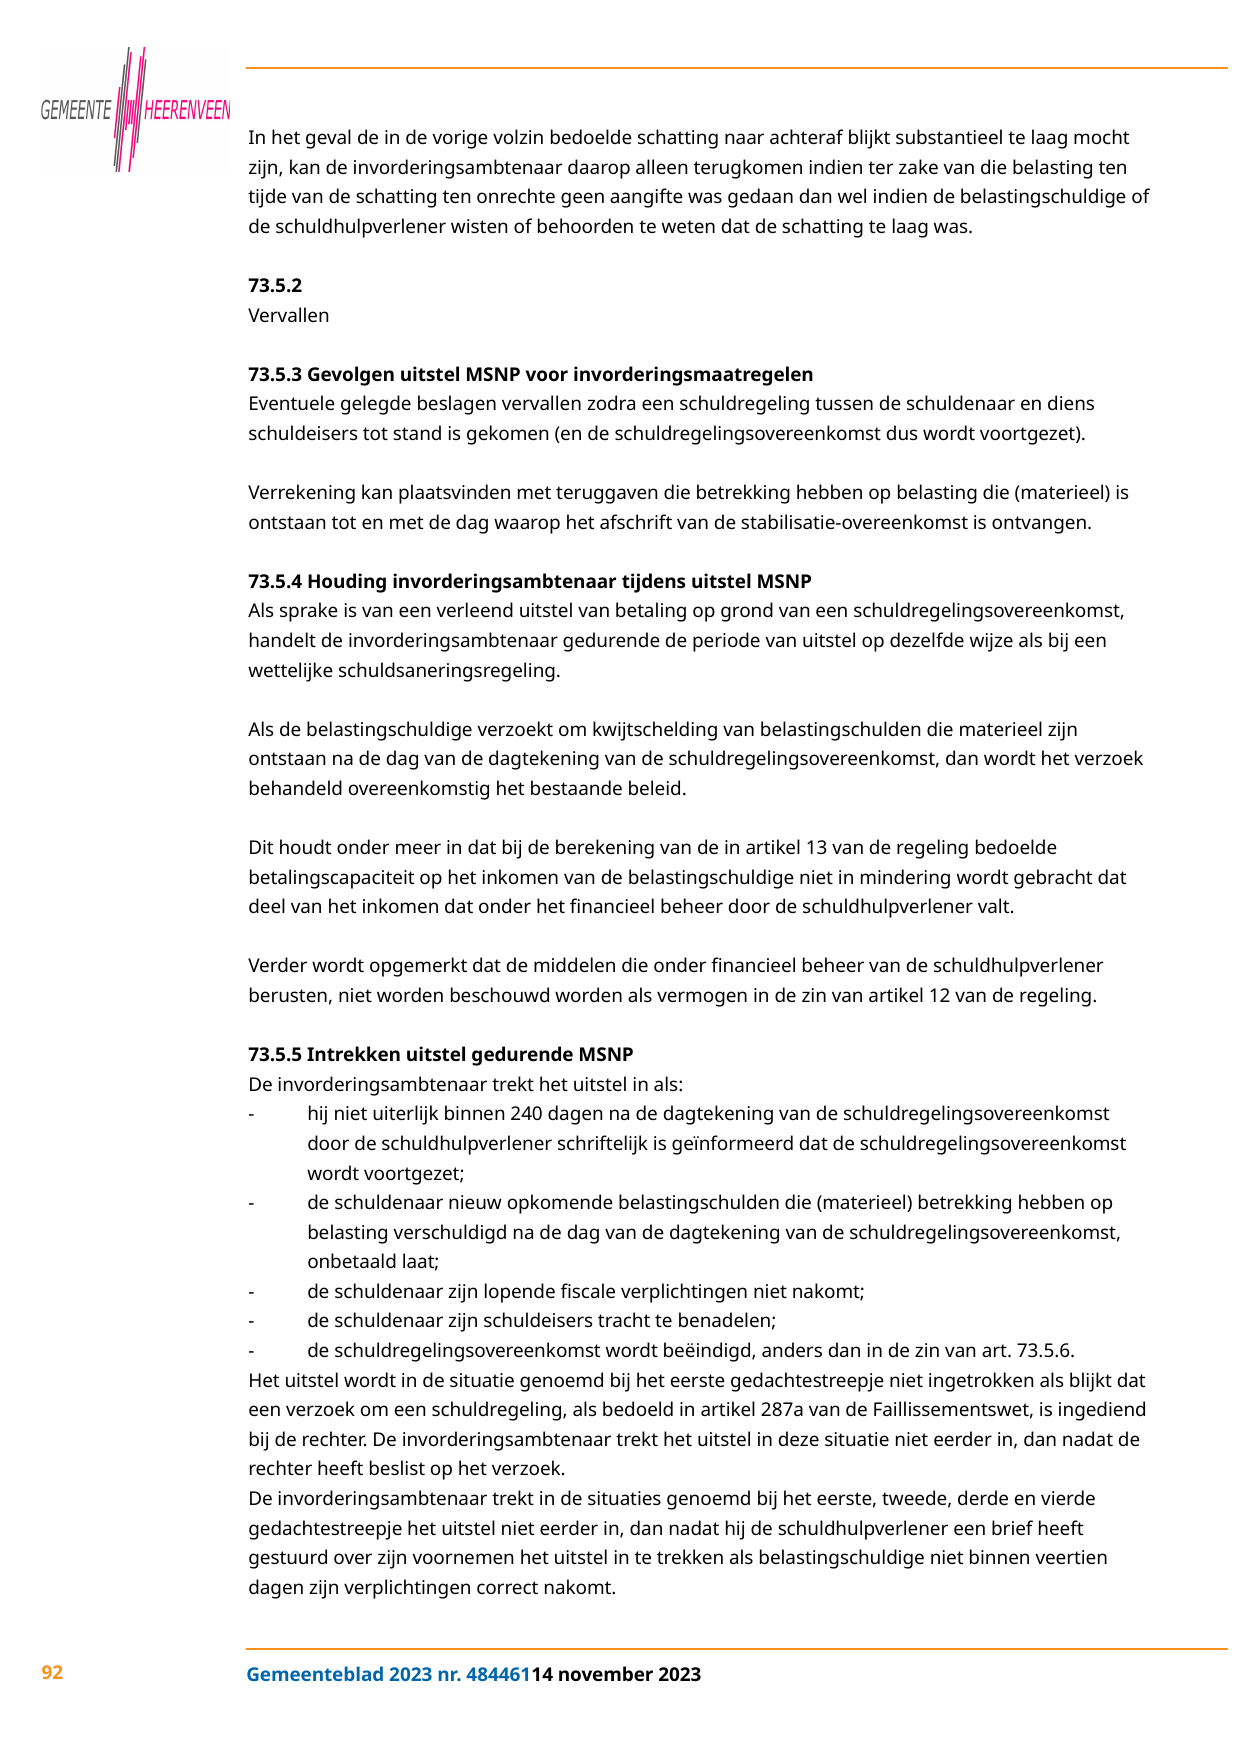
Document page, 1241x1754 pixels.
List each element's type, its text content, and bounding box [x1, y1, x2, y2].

text 73.5.2 [248, 272, 1152, 298]
picture [41, 47, 231, 172]
text Vervallen [248, 302, 1152, 328]
list hij niet uiterlijk binnen 240 dagen na de dagtekening van de schuldregelingsovereenkomst door de schuldhulpverlener schriftelijk is geïnformeerd dat de schuldregelingsovereenkomst wordt voortgezet; [248, 1101, 1152, 1186]
text De invorderingsambtenaar trekt het uitstel in als: [248, 1071, 1152, 1097]
list de schuldregelingsovereenkomst wordt beëindigd, anders dan in de zin van art. 73.5.6. [248, 1337, 1152, 1363]
text Eventuele gelegde beslagen vervallen zodra een schuldregeling tussen de schuldenaar en diens schuldeisers tot stand is gekomen (en de schuldregelingsovereenkomst dus wordt voortgezet). [248, 391, 1152, 446]
text 73.5.5 Intrekken uitstel gedurende MSNP [248, 1041, 1152, 1067]
text Als de belastingschuldige verzoekt om kwijtschelding van belastingschulden die materieel zijn ontstaan na de dag van de dagtekening van de schuldregelingsovereenkomst, dan wordt het verzoek behandeld overeenkomstig het bestaande beleid. [248, 716, 1152, 801]
text Als sprake is van een verleend uitstel van betaling op grond van een schuldregelingsovereenkomst, handelt de invorderingsambtenaar gedurende de periode van uitstel op dezelfde wijze als bij een wettelijke schuldsaneringsregeling. [248, 598, 1152, 683]
list de schuldenaar nieuw opkomende belastingschulden die (materieel) betrekking hebben op belasting verschuldigd na de dag van de dagtekening van de schuldregelingsovereenkomst, onbetaald laat; [248, 1189, 1152, 1274]
text 73.5.4 Houding invorderingsambtenaar tijdens uitstel MSNP [248, 568, 1152, 594]
text Verrekening kan plaatsvinden met teruggaven die betrekking hebben op belasting die (materieel) is ontstaan tot en met de dag waarop het afschrift van de stabilisatie-overeenkomst is ontvangen. [248, 479, 1152, 535]
list de schuldenaar zijn lopende fiscale verplichtingen niet nakomt; [248, 1278, 1152, 1304]
text De invorderingsambtenaar trekt in de situaties genoemd bij het eerste, tweede, derde en vierde gedachtestreepje het uitstel niet eerder in, dan nadat hij de schuldhulpverlener een brief heeft gestuurd over zijn voornemen het uitstel in te trekken als belastingschuldige niet binnen veertien dagen zijn verplichtingen correct nakomt. [248, 1485, 1152, 1600]
text Het uitstel wordt in de situatie genoemd bij het eerste gedachtestreepje niet ingetrokken als blijkt dat een verzoek om een schuldregeling, als bedoeld in artikel 287a van de Faillissementswet, is ingediend bij de rechter. De invorderingsambtenaar trekt het uitstel in deze situatie niet eerder in, dan nadat de rechter heeft beslist op het verzoek. [248, 1367, 1152, 1481]
text Dit houdt onder meer in dat bij de berekening van de in artikel 13 van de regeling bedoelde betalingscapaciteit op het inkomen van de belastingschuldige niet in mindering wordt gebracht dat deel van het inkomen dat onder het financieel beheer door de schuldhulpverlener valt. [248, 834, 1152, 919]
text In het geval de in de vorige volzin bedoelde schatting naar achteraf blijkt substantieel te laag mocht zijn, kan de invorderingsambtenaar daarop alleen terugkomen indien ter zake van die belasting ten tijde van de schatting ten onrechte geen aangifte was gedaan dan wel indien de belastingschuldige of de schuldhulpverlener wisten of behoorden te weten dat de schatting te laag was. [248, 124, 1152, 239]
text 73.5.3 Gevolgen uitstel MSNP voor invorderingsmaatregelen [248, 361, 1152, 387]
list de schuldenaar zijn schuldeisers tracht te benadelen; [248, 1308, 1152, 1333]
text Verder wordt opgemerkt dat de middelen die onder financieel beheer van de schuldhulpverlener berusten, niet worden beschouwd worden als vermogen in de zin van artikel 12 van de regeling. [248, 953, 1152, 1008]
